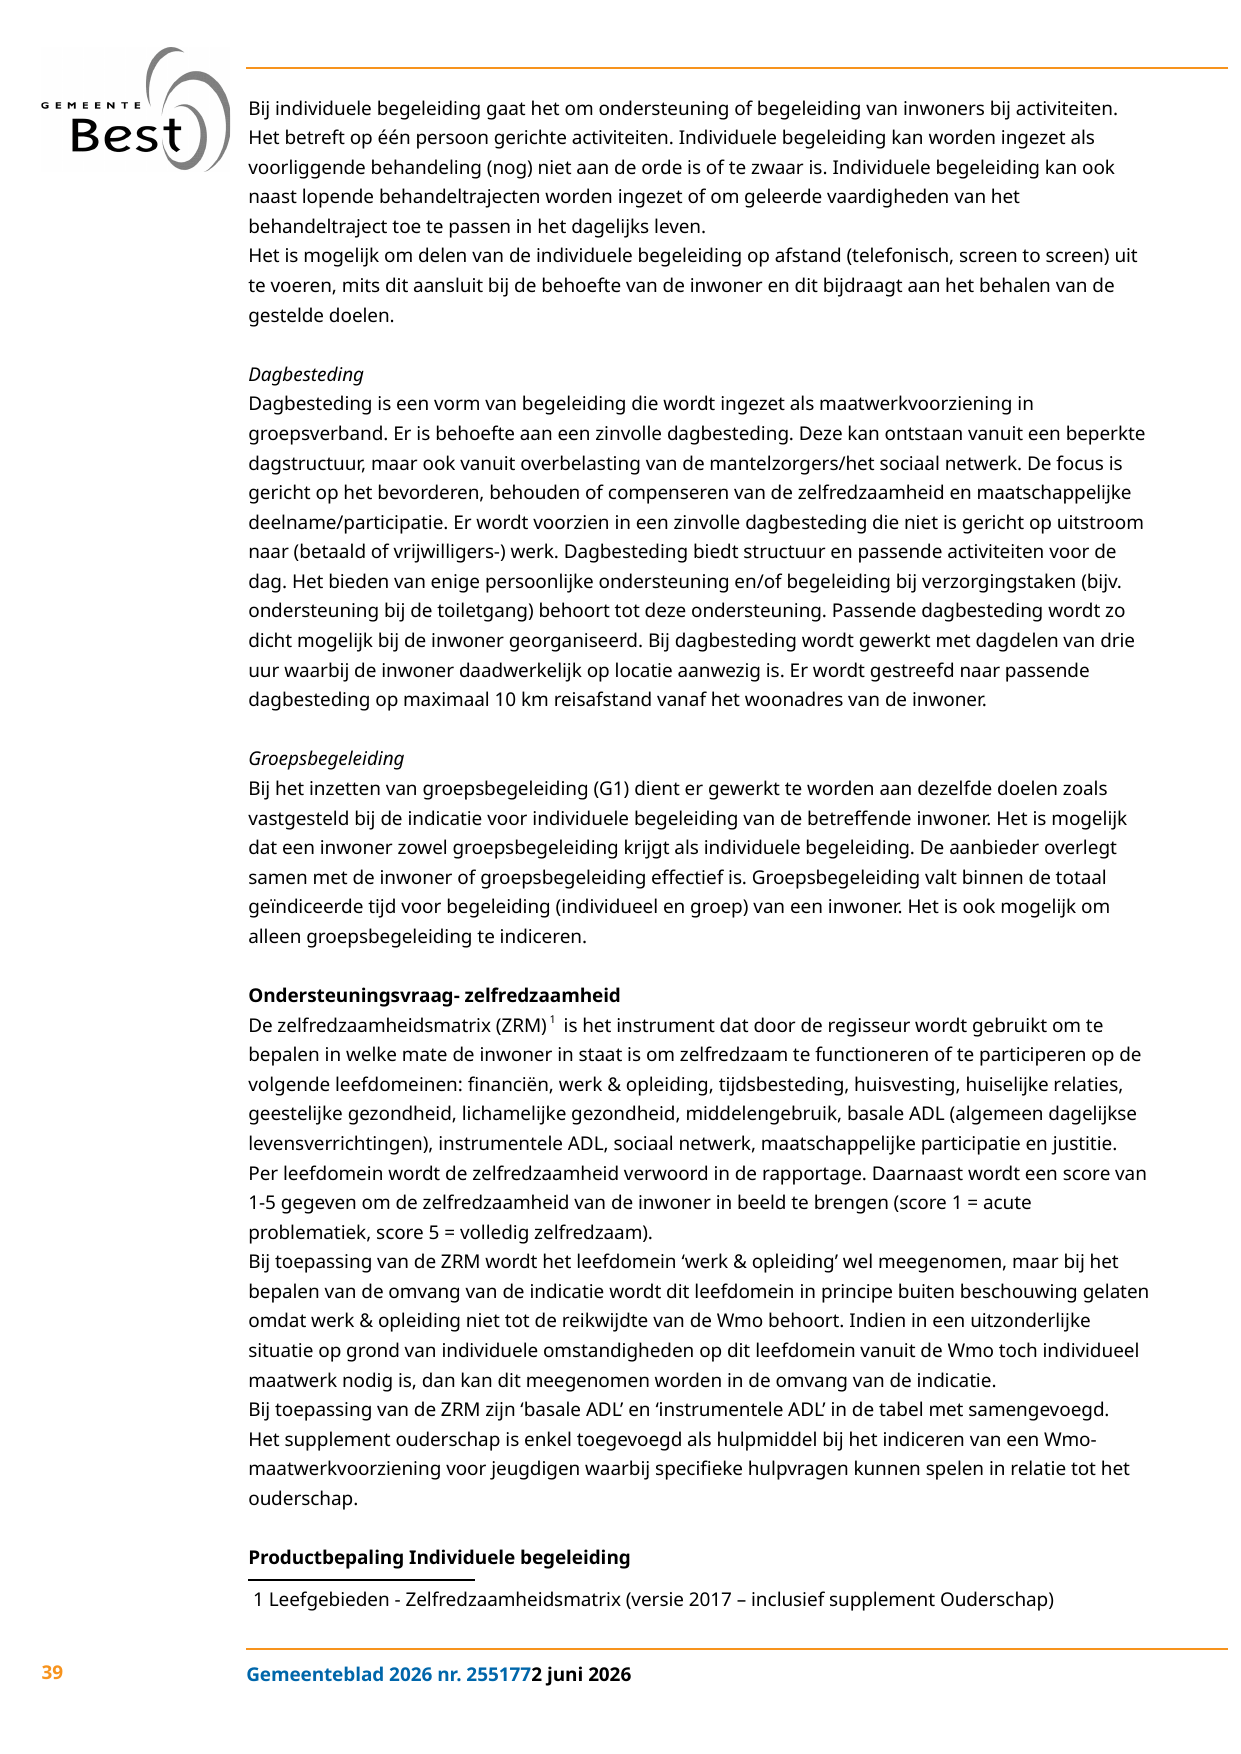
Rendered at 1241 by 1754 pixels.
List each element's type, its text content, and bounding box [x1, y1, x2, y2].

text Dagbesteding is een vorm van begeleiding die wordt ingezet als maatwerkvoorziening in groepsverband. Er is behoefte aan een zinvolle dagbesteding. Deze kan ontstaan vanuit een beperkte dagstructuur, maar ook vanuit overbelasting van de mantelzorgers/het sociaal netwerk. De focus is gericht op het bevorderen, behouden of compenseren van de zelfredzaamheid en maatschappelijke deelname/participatie. Er wordt voorzien in een zinvolle dagbesteding die niet is gericht op uitstroom naar (betaald of vrijwilligers-) werk. Dagbesteding biedt structuur en passende activiteiten voor de dag. Het bieden van enige persoonlijke ondersteuning en/of begeleiding bij verzorgingstaken (bijv. ondersteuning bij de toiletgang) behoort tot deze ondersteuning. Passende dagbesteding wordt zo dicht mogelijk bij de inwoner georganiseerd. Bij dagbesteding wordt gewerkt met dagdelen van drie uur waarbij de inwoner daadwerkelijk op locatie aanwezig is. Er wordt gestreefd naar passende dagbesteding op maximaal 10 km reisafstand vanaf het woonadres van de inwoner. [248, 391, 1152, 712]
text Bij het inzetten van groepsbegeleiding (G1) dient er gewerkt te worden aan dezelfde doelen zoals vastgesteld bij de indicatie voor individuele begeleiding van de betreffende inwoner. Het is mogelijk dat een inwoner zowel groepsbegeleiding krijgt als individuele begeleiding. De aanbieder overlegt samen met de inwoner of groepsbegeleiding effectief is. Groepsbegeleiding valt binnen de totaal geïndiceerde tijd voor begeleiding (individueel en groep) van een inwoner. Het is ook mogelijk om alleen groepsbegeleiding te indiceren. [248, 775, 1152, 949]
text Bij toepassing van de ZRM zijn ‘basale ADL’ en ‘instrumentele ADL’ in de tabel met samengevoegd. [248, 1396, 1152, 1422]
text Het supplement ouderschap is enkel toegevoegd als hulpmiddel bij het indiceren van een Wmo-maatwerkvoorziening voor jeugdigen waarbij specifieke hulpvragen kunnen spelen in relatie tot het ouderschap. [248, 1426, 1152, 1511]
text Het is mogelijk om delen van de individuele begeleiding op afstand (telefonisch, screen to screen) uit te voeren, mits dit aansluit bij de behoefte van de inwoner en dit bijdraagt aan het behalen van de gestelde doelen. [248, 243, 1152, 328]
text De zelfredzaamheidsmatrix (ZRM) is het instrument dat door de regisseur wordt gebruikt om te bepalen in welke mate de inwoner in staat is om zelfredzaam te functioneren of te participeren op de volgende leefdomeinen: financiën, werk & opleiding, tijdsbesteding, huisvesting, huiselijke relaties, geestelijke gezondheid, lichamelijke gezondheid, middelengebruik, basale ADL (algemeen dagelijkse levensverrichtingen), instrumentele ADL, sociaal netwerk, maatschappelijke participatie en justitie. Per leefdomein wordt de zelfredzaamheid verwoord in de rapportage. Daarnaast wordt een score van 1-5 gegeven om de zelfredzaamheid van de inwoner in beeld te brengen (score 1 = acute problematiek, score 5 = volledig zelfredzaam). [248, 1012, 1152, 1245]
text Groepsbegeleiding [248, 746, 1152, 771]
text Leefgebieden - Zelfredzaamheidsmatrix (versie 2017 – inclusief supplement Ouderschap) [248, 1586, 1152, 1612]
text Dagbesteding [248, 361, 1152, 387]
text Productbepaling Individuele begeleiding [248, 1544, 1152, 1570]
text Bij toepassing van de ZRM wordt het leefdomein ‘werk & opleiding’ wel meegenomen, maar bij het bepalen van de omvang van de indicatie wordt dit leefdomein in principe buiten beschouwing gelaten omdat werk & opleiding niet tot de reikwijdte van de Wmo behoort. Indien in een uitzonderlijke situatie op grond van individuele omstandigheden op dit leefdomein vanuit de Wmo toch individueel maatwerk nodig is, dan kan dit meegenomen worden in de omvang van de indicatie. [248, 1248, 1152, 1393]
text Ondersteuningsvraag- zelfredzaamheid [248, 982, 1152, 1008]
picture [41, 47, 231, 172]
text Bij individuele begeleiding gaat het om ondersteuning of begeleiding van inwoners bij activiteiten. Het betreft op één persoon gerichte activiteiten. Individuele begeleiding kan worden ingezet als voorliggende behandeling (nog) niet aan de orde is of te zwaar is. Individuele begeleiding kan ook naast lopende behandeltrajecten worden ingezet of om geleerde vaardigheden van het behandeltraject toe te passen in het dagelijks leven. [248, 95, 1152, 239]
